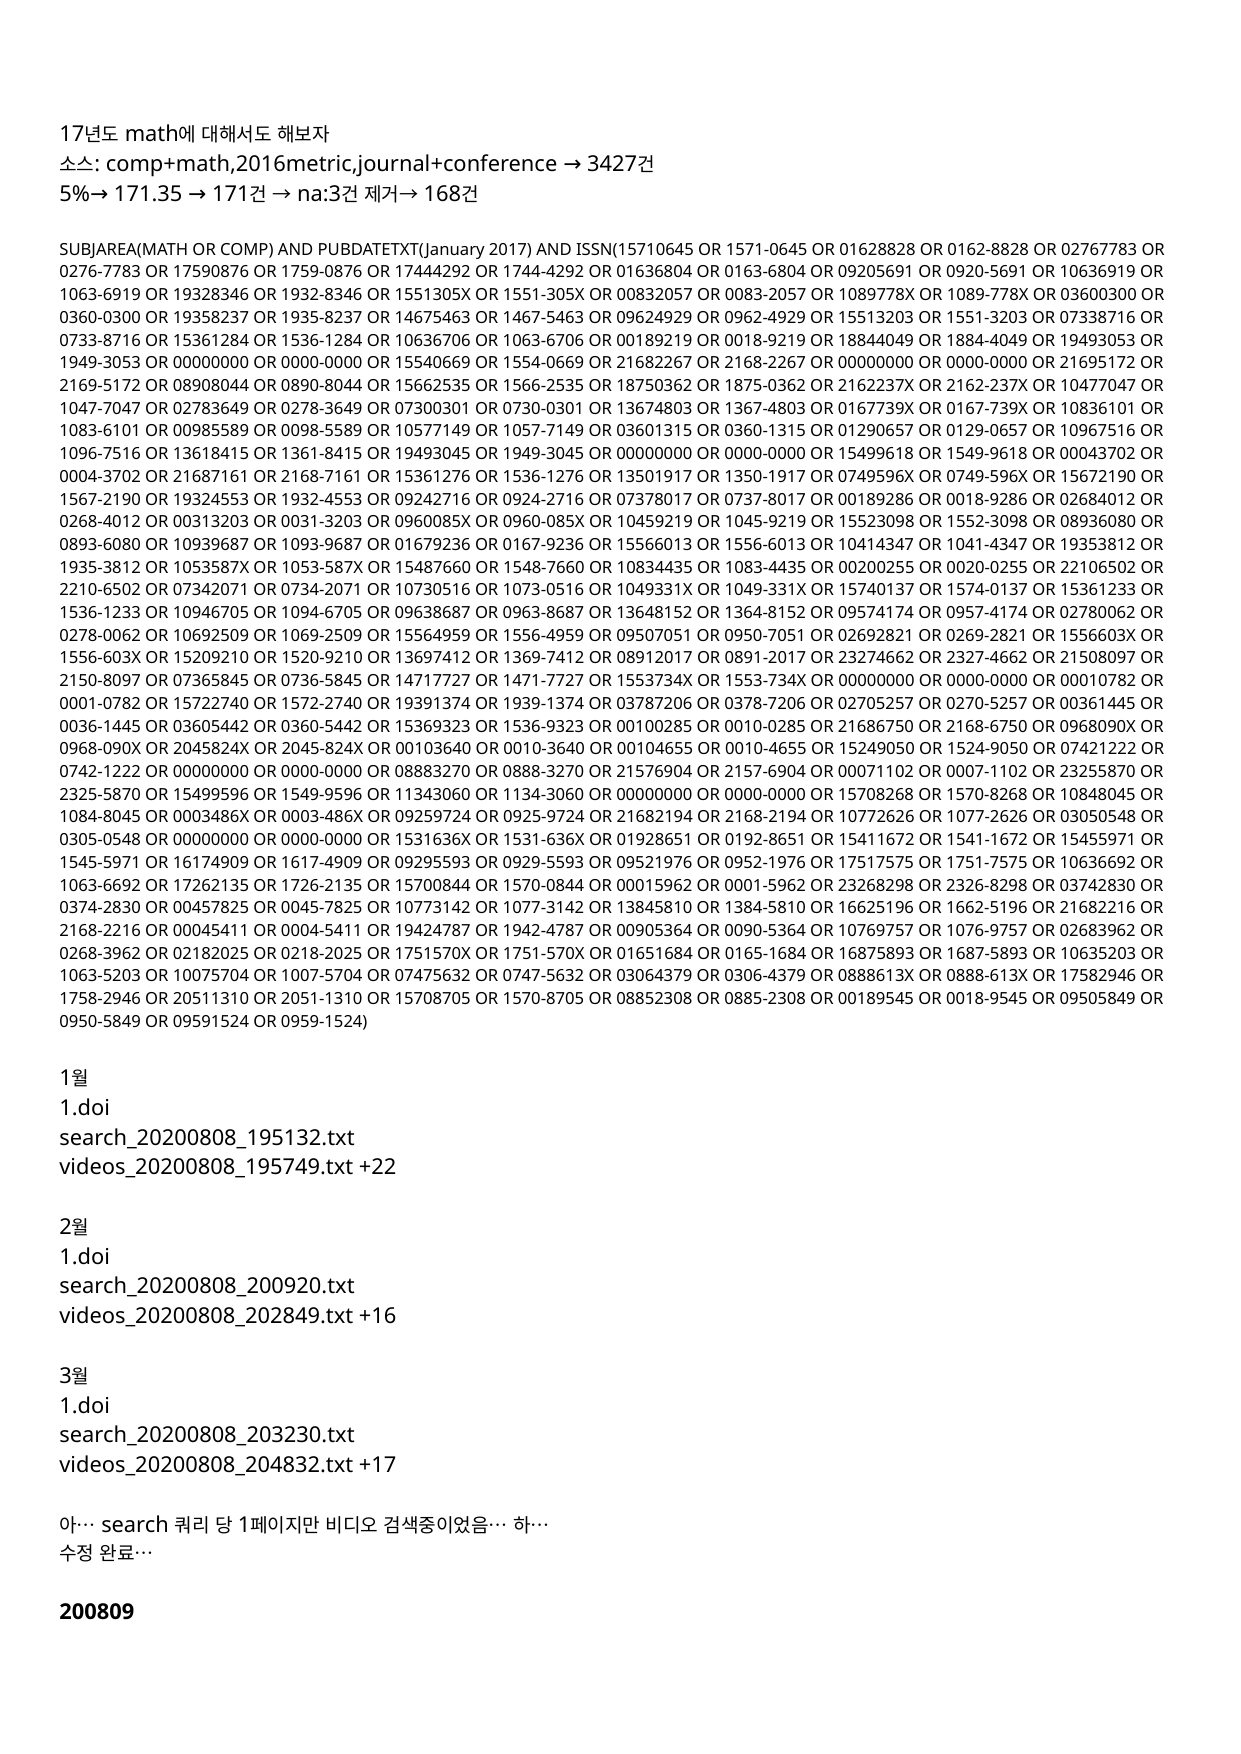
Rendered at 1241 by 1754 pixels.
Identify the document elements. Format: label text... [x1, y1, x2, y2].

text 2월 [59, 1211, 1181, 1241]
text search_20200808_200920.txt [59, 1270, 1181, 1300]
text 1.doi [59, 1092, 1181, 1121]
text search_20200808_195132.txt [59, 1121, 1181, 1151]
text search_20200808_203230.txt [59, 1419, 1181, 1449]
text 소스: comp+math,2016metric,journal+conference → 3427건 [59, 148, 1181, 178]
text 3월 [59, 1360, 1181, 1389]
text 아… search 쿼리 당 1페이지만 비디오 검색중이었음… 하… [59, 1509, 1181, 1538]
text 200809 [59, 1596, 1181, 1626]
text 1.doi [59, 1241, 1181, 1270]
text 1.doi [59, 1389, 1181, 1419]
text videos_20200808_204832.txt +17 [59, 1449, 1181, 1479]
text SUBJAREA(MATH OR COMP) AND PUBDATETXT(January 2017) AND ISSN(15710645 OR 1571-0645 OR 01628828 OR 0162-8828 OR 02767783 OR 0276-7783 OR 17590876 OR 1759-0876 OR 17444292 OR 1744-4292 OR 01636804 OR 0163-6804 OR 09205691 OR 0920-5691 OR 10636919 OR 1063-6919 OR 19328346 OR 1932-8346 OR 1551305X OR 1551-305X OR 00832057 OR 0083-2057 OR 1089778X OR 1089-778X OR 03600300 OR 0360-0300 OR 19358237 OR 1935-8237 OR 14675463 OR 1467-5463 OR 09624929 OR 0962-4929 OR 15513203 OR 1551-3203 OR 07338716 OR 0733-8716 OR 15361284 OR 1536-1284 OR 10636706 OR 1063-6706 OR 00189219 OR 0018-9219 OR 18844049 OR 1884-4049 OR 19493053 OR 1949-3053 OR 00000000 OR 0000-0000 OR 15540669 OR 1554-0669 OR 21682267 OR 2168-2267 OR 00000000 OR 0000-0000 OR 21695172 OR 2169-5172 OR 08908044 OR 0890-8044 OR 15662535 OR 1566-2535 OR 18750362 OR 1875-0362 OR 2162237X OR 2162-237X OR 10477047 OR 1047-7047 OR 02783649 OR 0278-3649 OR 07300301 OR 0730-0301 OR 13674803 OR 1367-4803 OR 0167739X OR 0167-739X OR 10836101 OR 1083-6101 OR 00985589 OR 0098-5589 OR 10577149 OR 1057-7149 OR 03601315 OR 0360-1315 OR 01290657 OR 0129-0657 OR 10967516 OR 1096-7516 OR 13618415 OR 1361-8415 OR 19493045 OR 1949-3045 OR 00000000 OR 0000-0000 OR 15499618 OR 1549-9618 OR 00043702 OR 0004-3702 OR 21687161 OR 2168-7161 OR 15361276 OR 1536-1276 OR 13501917 OR 1350-1917 OR 0749596X OR 0749-596X OR 15672190 OR 1567-2190 OR 19324553 OR 1932-4553 OR 09242716 OR 0924-2716 OR 07378017 OR 0737-8017 OR 00189286 OR 0018-9286 OR 02684012 OR 0268-4012 OR 00313203 OR 0031-3203 OR 0960085X OR 0960-085X OR 10459219 OR 1045-9219 OR 15523098 OR 1552-3098 OR 08936080 OR 0893-6080 OR 10939687 OR 1093-9687 OR 01679236 OR 0167-9236 OR 15566013 OR 1556-6013 OR 10414347 OR 1041-4347 OR 19353812 OR 1935-3812 OR 1053587X OR 1053-587X OR 15487660 OR 1548-7660 OR 10834435 OR 1083-4435 OR 00200255 OR 0020-0255 OR 22106502 OR 2210-6502 OR 07342071 OR 0734-2071 OR 10730516 OR 1073-0516 OR 1049331X OR 1049-331X OR 15740137 OR 1574-0137 OR 15361233 OR 1536-1233 OR 10946705 OR 1094-6705 OR 09638687 OR 0963-8687 OR 13648152 OR 1364-8152 OR 09574174 OR 0957-4174 OR 02780062 OR 0278-0062 OR 10692509 OR 1069-2509 OR 15564959 OR 1556-4959 OR 09507051 OR 0950-7051 OR 02692821 OR 0269-2821 OR 1556603X OR 1556-603X OR 15209210 OR 1520-9210 OR 13697412 OR 1369-7412 OR 08912017 OR 0891-2017 OR 23274662 OR 2327-4662 OR 21508097 OR 2150-8097 OR 07365845 OR 0736-5845 OR 14717727 OR 1471-7727 OR 1553734X OR 1553-734X OR 00000000 OR 0000-0000 OR 00010782 OR 0001-0782 OR 15722740 OR 1572-2740 OR 19391374 OR 1939-1374 OR 03787206 OR 0378-7206 OR 02705257 OR 0270-5257 OR 00361445 OR 0036-1445 OR 03605442 OR 0360-5442 OR 15369323 OR 1536-9323 OR 00100285 OR 0010-0285 OR 21686750 OR 2168-6750 OR 0968090X OR 0968-090X OR 2045824X OR 2045-824X OR 00103640 OR 0010-3640 OR 00104655 OR 0010-4655 OR 15249050 OR 1524-9050 OR 07421222 OR 0742-1222 OR 00000000 OR 0000-0000 OR 08883270 OR 0888-3270 OR 21576904 OR 2157-6904 OR 00071102 OR 0007-1102 OR 23255870 OR 2325-5870 OR 15499596 OR 1549-9596 OR 11343060 OR 1134-3060 OR 00000000 OR 0000-0000 OR 15708268 OR 1570-8268 OR 10848045 OR 1084-8045 OR 0003486X OR 0003-486X OR 09259724 OR 0925-9724 OR 21682194 OR 2168-2194 OR 10772626 OR 1077-2626 OR 03050548 OR 0305-0548 OR 00000000 OR 0000-0000 OR 1531636X OR 1531-636X OR 01928651 OR 0192-8651 OR 15411672 OR 1541-1672 OR 15455971 OR 1545-5971 OR 16174909 OR 1617-4909 OR 09295593 OR 0929-5593 OR 09521976 OR 0952-1976 OR 17517575 OR 1751-7575 OR 10636692 OR 1063-6692 OR 17262135 OR 1726-2135 OR 15700844 OR 1570-0844 OR 00015962 OR 0001-5962 OR 23268298 OR 2326-8298 OR 03742830 OR 0374-2830 OR 00457825 OR 0045-7825 OR 10773142 OR 1077-3142 OR 13845810 OR 1384-5810 OR 16625196 OR 1662-5196 OR 21682216 OR 2168-2216 OR 00045411 OR 0004-5411 OR 19424787 OR 1942-4787 OR 00905364 OR 0090-5364 OR 10769757 OR 1076-9757 OR 02683962 OR 0268-3962 OR 02182025 OR 0218-2025 OR 1751570X OR 1751-570X OR 01651684 OR 0165-1684 OR 16875893 OR 1687-5893 OR 10635203 OR 1063-5203 OR 10075704 OR 1007-5704 OR 07475632 OR 0747-5632 OR 03064379 OR 0306-4379 OR 0888613X OR 0888-613X OR 17582946 OR 1758-2946 OR 20511310 OR 2051-1310 OR 15708705 OR 1570-8705 OR 08852308 OR 0885-2308 OR 00189545 OR 0018-9545 OR 09505849 OR 0950-5849 OR 09591524 OR 0959-1524) [59, 237, 1181, 1032]
text videos_20200808_195749.txt +22 [59, 1151, 1181, 1181]
text videos_20200808_202849.txt +16 [59, 1300, 1181, 1330]
text 수정 완료… [59, 1538, 1181, 1566]
text 5%→ 171.35 → 171건 → na:3건 제거→ 168건 [59, 178, 1181, 207]
text 17년도 math에 대해서도 해보자 [59, 118, 1181, 148]
text 1월 [59, 1062, 1181, 1092]
